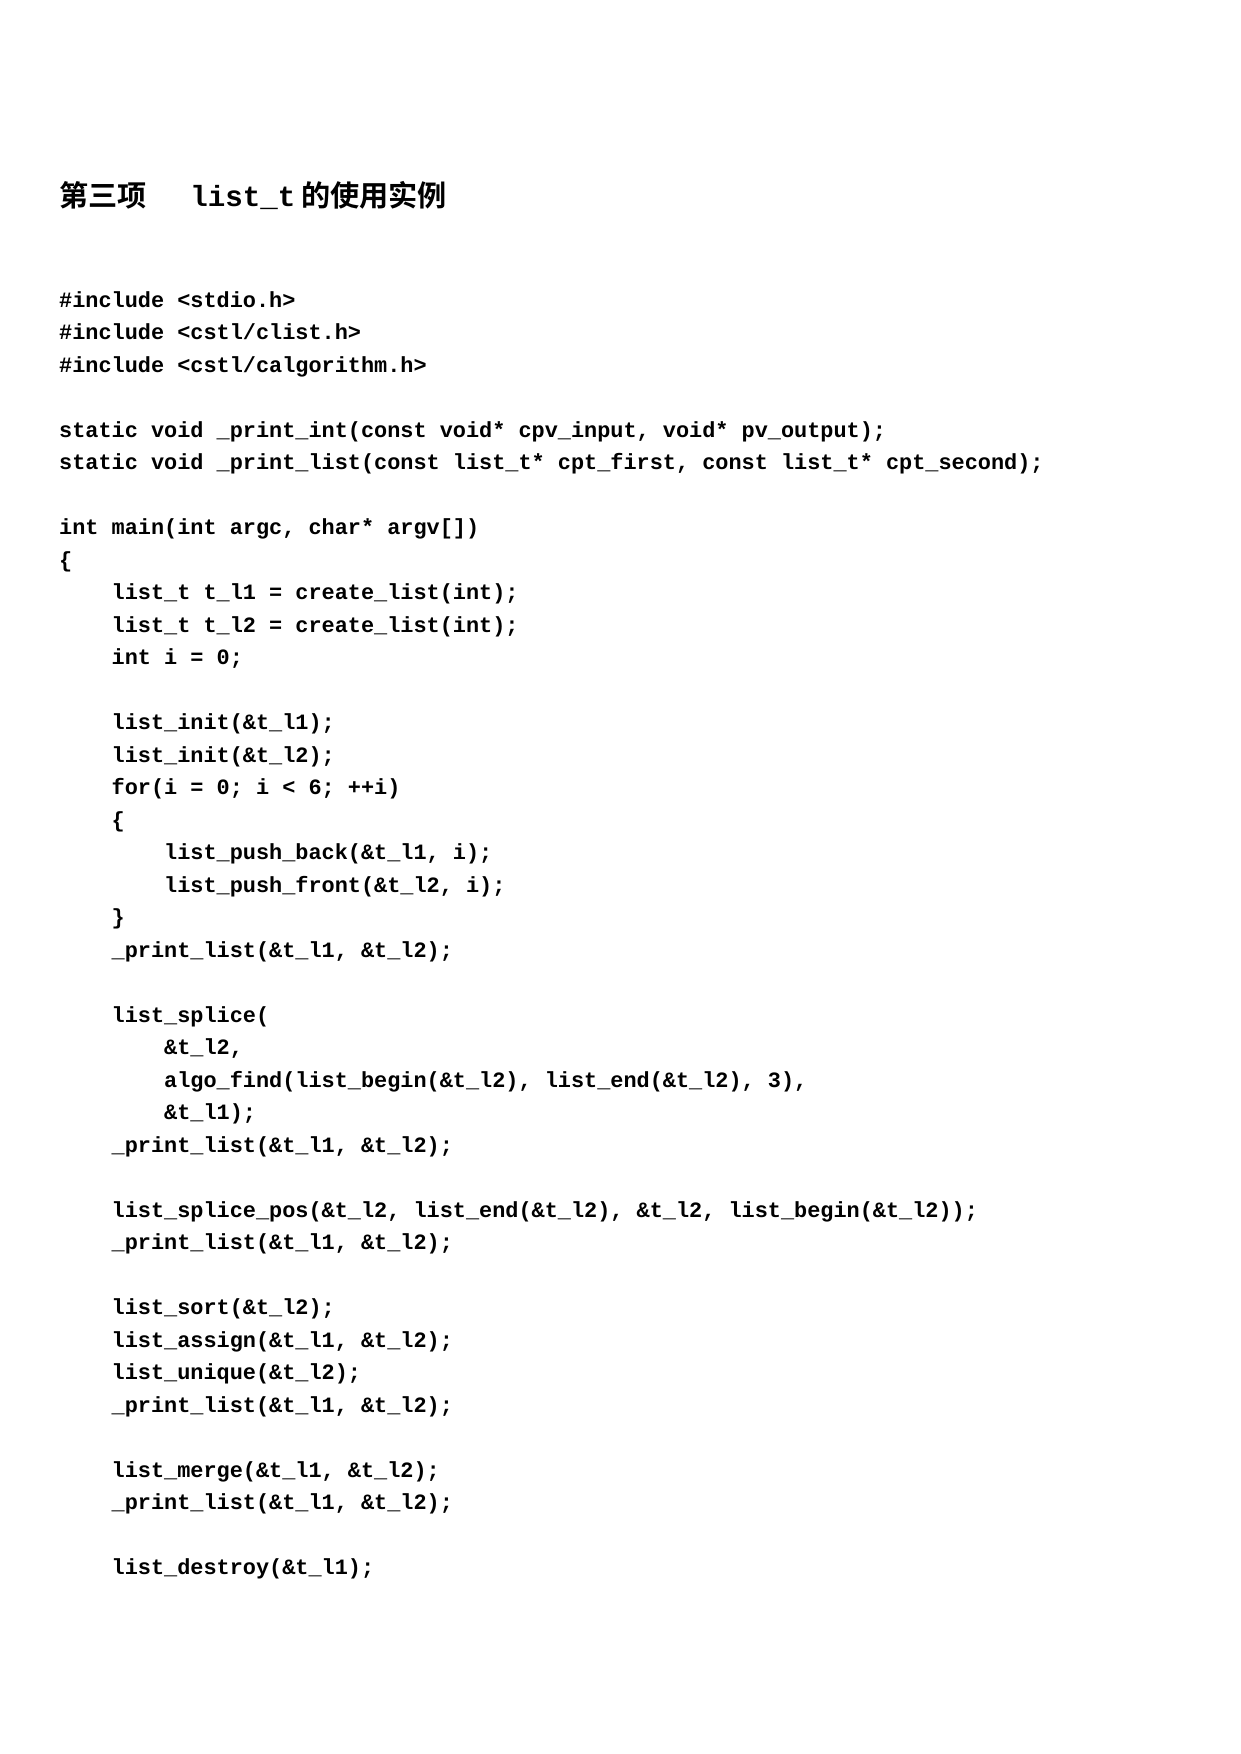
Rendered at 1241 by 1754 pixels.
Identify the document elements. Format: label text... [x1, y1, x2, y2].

text &t_l2, [59, 1032, 1181, 1065]
text algo_find(list_begin(&t_l2), list_end(&t_l2), 3), [59, 1065, 1181, 1097]
text _print_list(&t_l1, &t_l2); [59, 1487, 1181, 1520]
text list_init(&t_l1); [59, 707, 1181, 740]
text list_t t_l1 = create_list(int); [59, 577, 1181, 610]
text for(i = 0; i < 6; ++i) [59, 772, 1181, 805]
text list_unique(&t_l2); [59, 1357, 1181, 1390]
text list_splice( [59, 1000, 1181, 1032]
text _print_list(&t_l1, &t_l2); [59, 1227, 1181, 1260]
text static void _print_int(const void* cpv_input, void* pv_output); [59, 415, 1181, 447]
subtitle list_t的使用实例 [59, 162, 1181, 227]
text list_splice_pos(&t_l2, list_end(&t_l2), &t_l2, list_begin(&t_l2)); [59, 1195, 1181, 1227]
text #include <cstl/calgorithm.h> [59, 350, 1181, 382]
text list_t t_l2 = create_list(int); [59, 610, 1181, 642]
text _print_list(&t_l1, &t_l2); [59, 1130, 1181, 1162]
text #include <stdio.h> [59, 285, 1181, 317]
text list_push_back(&t_l1, i); [59, 837, 1181, 870]
text list_assign(&t_l1, &t_l2); [59, 1325, 1181, 1357]
text int main(int argc, char* argv[]) [59, 512, 1181, 545]
text list_sort(&t_l2); [59, 1292, 1181, 1325]
text list_destroy(&t_l1); [59, 1552, 1181, 1585]
text static void _print_list(const list_t* cpt_first, const list_t* cpt_second); [59, 447, 1181, 480]
text } [59, 902, 1181, 935]
text int i = 0; [59, 642, 1181, 675]
text { [59, 545, 1181, 577]
text { [59, 805, 1181, 837]
text #include <cstl/clist.h> [59, 317, 1181, 350]
text _print_list(&t_l1, &t_l2); [59, 935, 1181, 967]
text list_merge(&t_l1, &t_l2); [59, 1455, 1181, 1487]
text _print_list(&t_l1, &t_l2); [59, 1390, 1181, 1422]
text list_init(&t_l2); [59, 740, 1181, 772]
text &t_l1); [59, 1097, 1181, 1130]
text list_push_front(&t_l2, i); [59, 870, 1181, 902]
